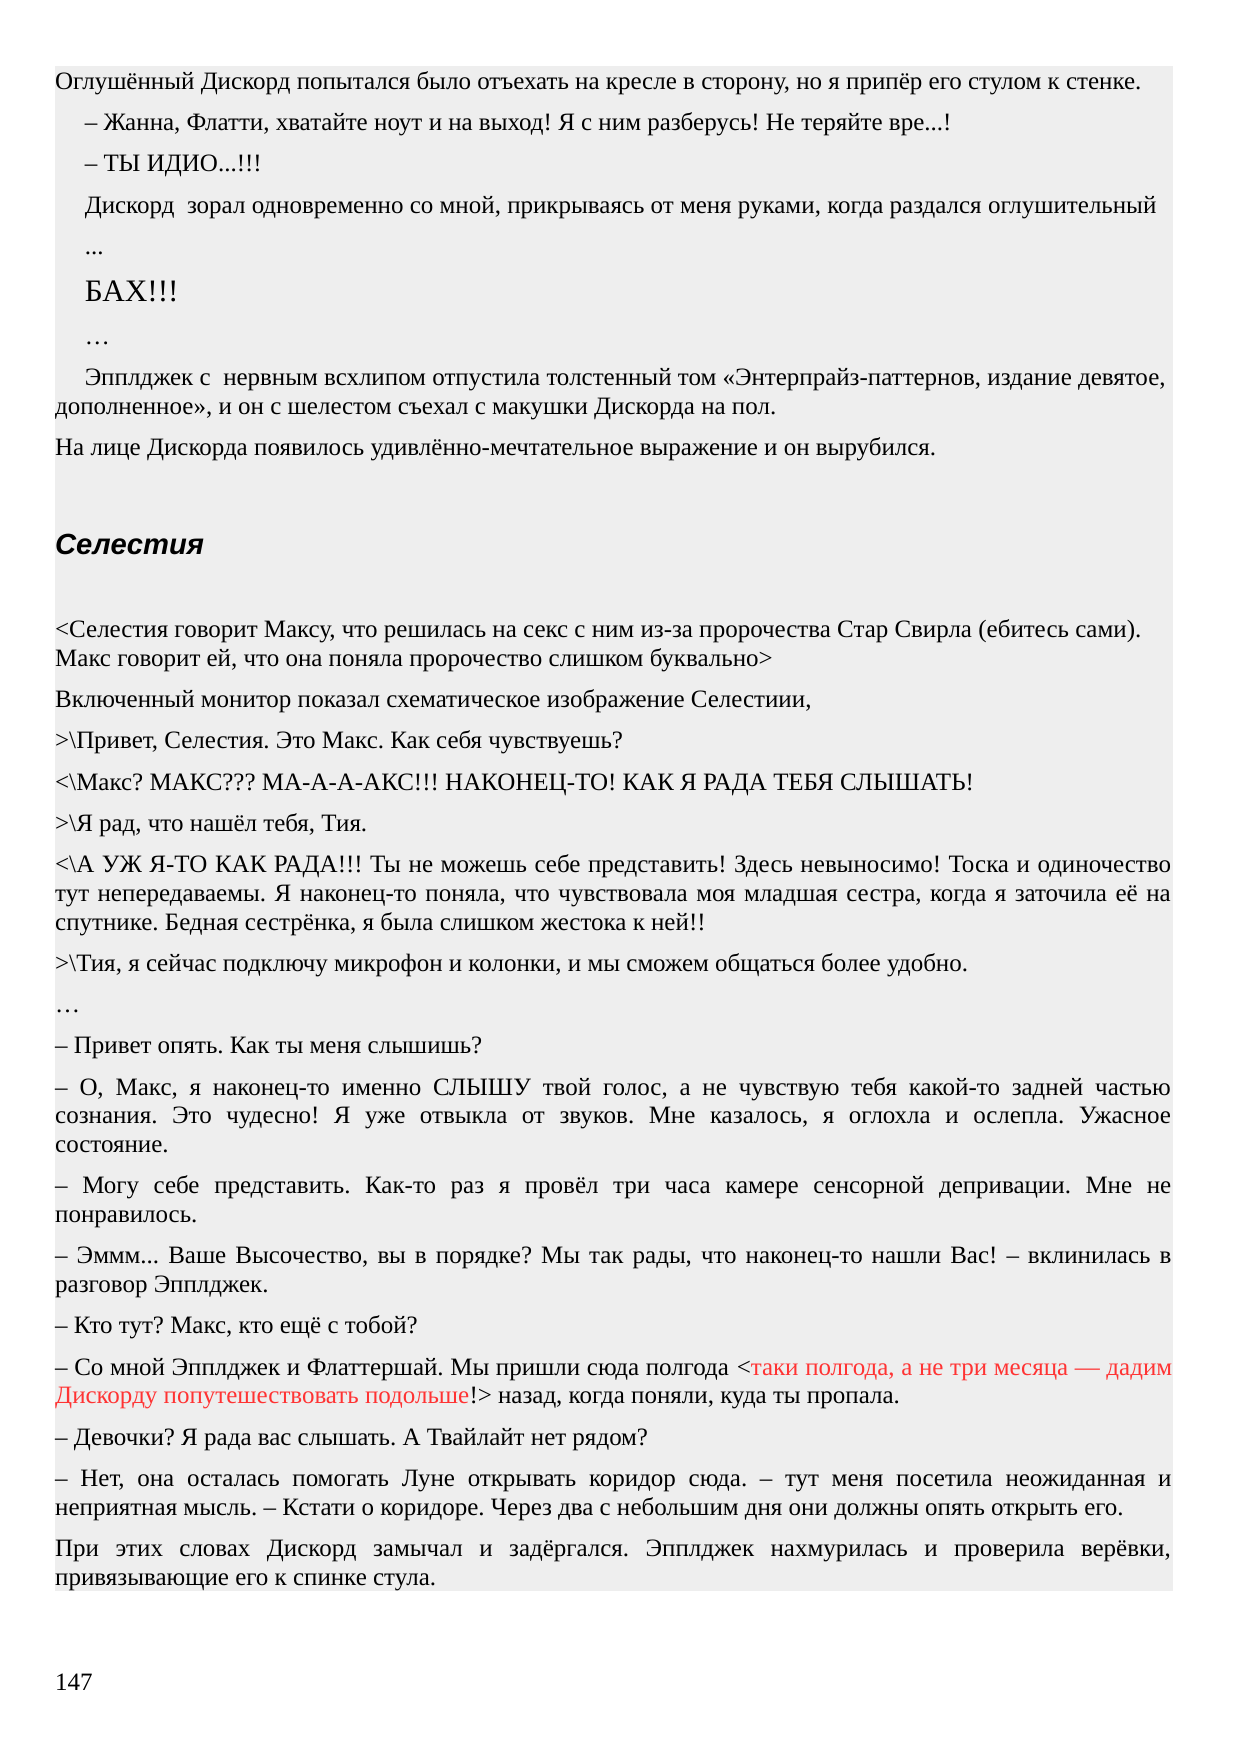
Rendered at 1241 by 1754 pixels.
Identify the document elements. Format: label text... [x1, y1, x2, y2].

text >\Привет, Селестия. Это Макс. Как себя чувствуешь? [55, 726, 1173, 754]
text … [55, 321, 1173, 349]
text На лице Дискорда появилось удивлённо-мечтательное выражение и он вырубился. [55, 432, 1173, 461]
text … [55, 989, 1173, 1018]
text >\Тия, я сейчас подключу микрофон и колонки, и мы сможем общаться более удобно. [55, 948, 1173, 977]
text – ТЫ ИДИО...!!! [55, 148, 1173, 177]
text – Девочки? Я рада вас слышать. А Твайлайт нет рядом? [55, 1422, 1173, 1451]
text Эпплджек с нервным всхлипом отпустила толстенный том «Энтерпрайз-паттернов, издание девятое, дополненное», и он с шелестом съехал с макушки Дискорда на пол. [55, 362, 1173, 419]
text <\А УЖ Я-ТО КАК РАДА!!! Ты не можешь себе представить! Здесь невыносимо! Тоска и одиночество тут непередаваемы. Я наконец-то поняла, что чувствовала моя младшая сестра, когда я заточила её на спутнике. Бедная сестрёнка, я была слишком жестока к ней!! [55, 849, 1173, 936]
text – Привет опять. Как ты меня слышишь? [55, 1031, 1173, 1059]
text >\Я рад, что нашёл тебя, Тия. [55, 808, 1173, 837]
text – О, Макс, я наконец-то именно СЛЫШУ твой голос, а не чувствую тебя какой-то задней частью сознания. Это чудесно! Я уже отвыкла от звуков. Мне казалось, я оглохла и ослепла. Ужасное состояние. [55, 1072, 1173, 1158]
text – Кто тут? Макс, кто ещё с тобой? [55, 1311, 1173, 1339]
text <\Макс? МАКС??? МА-А-А-АКС!!! НАКОНЕЦ-ТО! КАК Я РАДА ТЕБЯ СЛЫШАТЬ! [55, 767, 1173, 796]
text <Селестия говорит Максу, что решилась на секс с ним из-за пророчества Стар Свирла (ебитесь сами). Макс говорит ей, что она поняла пророчество слишком буквально> [55, 614, 1173, 672]
text При этих словах Дискорд замычал и задёргался. Эпплджек нахмурилась и проверила верёвки, привязывающие его к спинке стула. [55, 1533, 1173, 1591]
text Включенный монитор показал схематическое изображение Селестиии, [55, 684, 1173, 713]
text ... [55, 231, 1173, 260]
text – Могу себе представить. Как-то раз я провёл три часа камере сенсорной депривации. Мне не понравилось. [55, 1171, 1173, 1228]
subtitle Селестия [55, 527, 1173, 561]
text Оглушённый Дискорд попытался было отъехать на кресле в сторону, но я припёр его стулом к стенке. [55, 66, 1173, 95]
text – Со мной Эпплджек и Флаттершай. Мы пришли сюда полгода <таки полгода, а не три месяца — дадим Дискорду попутешествовать подольше!> назад, когда поняли, куда ты пропала. [55, 1352, 1173, 1409]
text БАХ!!! [55, 272, 1173, 308]
text – Эммм... Ваше Высочество, вы в порядке? Мы так рады, что наконец-то нашли Вас! – вклинилась в разговор Эпплджек. [55, 1241, 1173, 1298]
text – Нет, она осталась помогать Луне открывать коридор сюда. – тут меня посетила неожиданная и неприятная мысль. – Кстати о коридоре. Через два с небольшим дня они должны опять открыть его. [55, 1463, 1173, 1521]
text Дискорд зорал одновременно со мной, прикрываясь от меня руками, когда раздался оглушительный [55, 190, 1173, 218]
text – Жанна, Флатти, хватайте ноут и на выход! Я с ним разберусь! Не теряйте вре...! [55, 107, 1173, 136]
